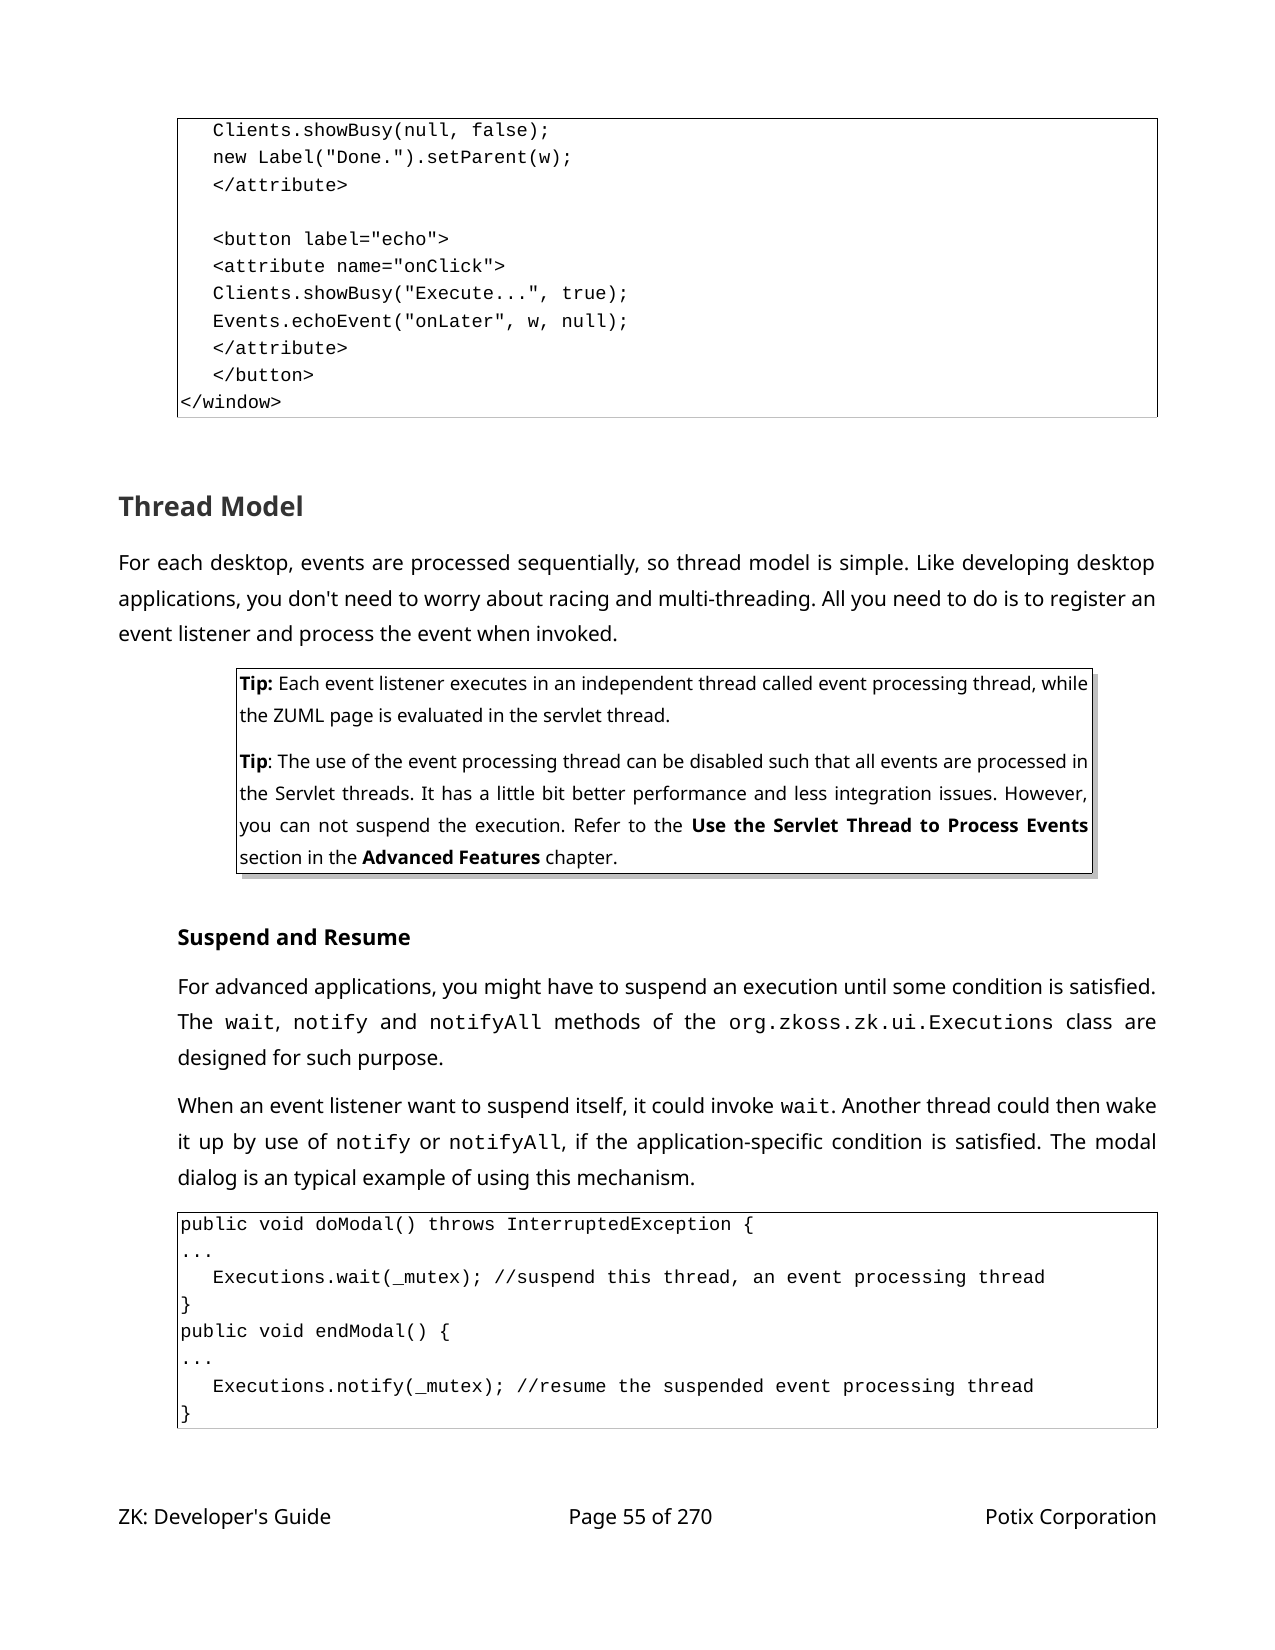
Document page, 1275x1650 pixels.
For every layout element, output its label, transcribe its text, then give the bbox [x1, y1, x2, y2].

text ... [178, 1346, 1157, 1371]
text </attribute> [178, 336, 1157, 360]
text public void endModal() { [178, 1319, 1157, 1343]
text </attribute> [178, 172, 1157, 197]
text <attribute name="onClick"> [178, 254, 1157, 278]
text <button label="echo"> [178, 227, 1157, 251]
text </button> [178, 363, 1157, 387]
text new Label("Done.").setParent(w); [178, 145, 1157, 169]
text public void doModal() throws InterruptedException { [178, 1213, 1157, 1236]
text Tip: The use of the event processing thread can be disabled such that all events are processed in the Servlet threads. It has a little bit better performance and less integration issues. However, you can not suspend the execution. Refer to the Use the Servlet Thread to Process Events section in the Advanced Features chapter. [237, 746, 1092, 873]
text When an event listener want to suspend itself, it could invoke wait. Another thread could then wake it up by use of notify or notifyAll, if the application-specific condition is satisfied. The modal dialog is an typical example of using this mechanism. [177, 1092, 1157, 1191]
subtitle Suspend and Resume [177, 921, 1157, 951]
text Clients.showBusy("Execute...", true); [178, 281, 1157, 306]
text Events.echoEvent("onLater", w, null); [178, 308, 1157, 333]
text Executions.notify(_mutex); //resume the suspended event processing thread [178, 1373, 1157, 1398]
text } [178, 1401, 1157, 1428]
text Tip: Each event listener executes in an independent thread called event processing thread, while the ZUML page is evaluated in the servlet thread. [237, 669, 1092, 728]
text </window> [178, 390, 1157, 417]
text Clients.showBusy(null, false); [178, 119, 1157, 142]
text ... Executions.wait(_mutex); //suspend this thread, an event processing thread } [178, 1239, 1157, 1316]
subtitle Thread Model [118, 488, 1157, 525]
text For advanced applications, you might have to suspend an execution until some condition is satisfied. The wait, notify and notifyAll methods of the org.zkoss.zk.ui.Executions class are designed for such purpose. [177, 972, 1157, 1071]
text For each desktop, events are processed sequentially, so thread model is simple. Like developing desktop applications, you don't need to worry about racing and multi-threading. All you need to do is to register an event listener and process the event when invoked. [118, 548, 1157, 647]
